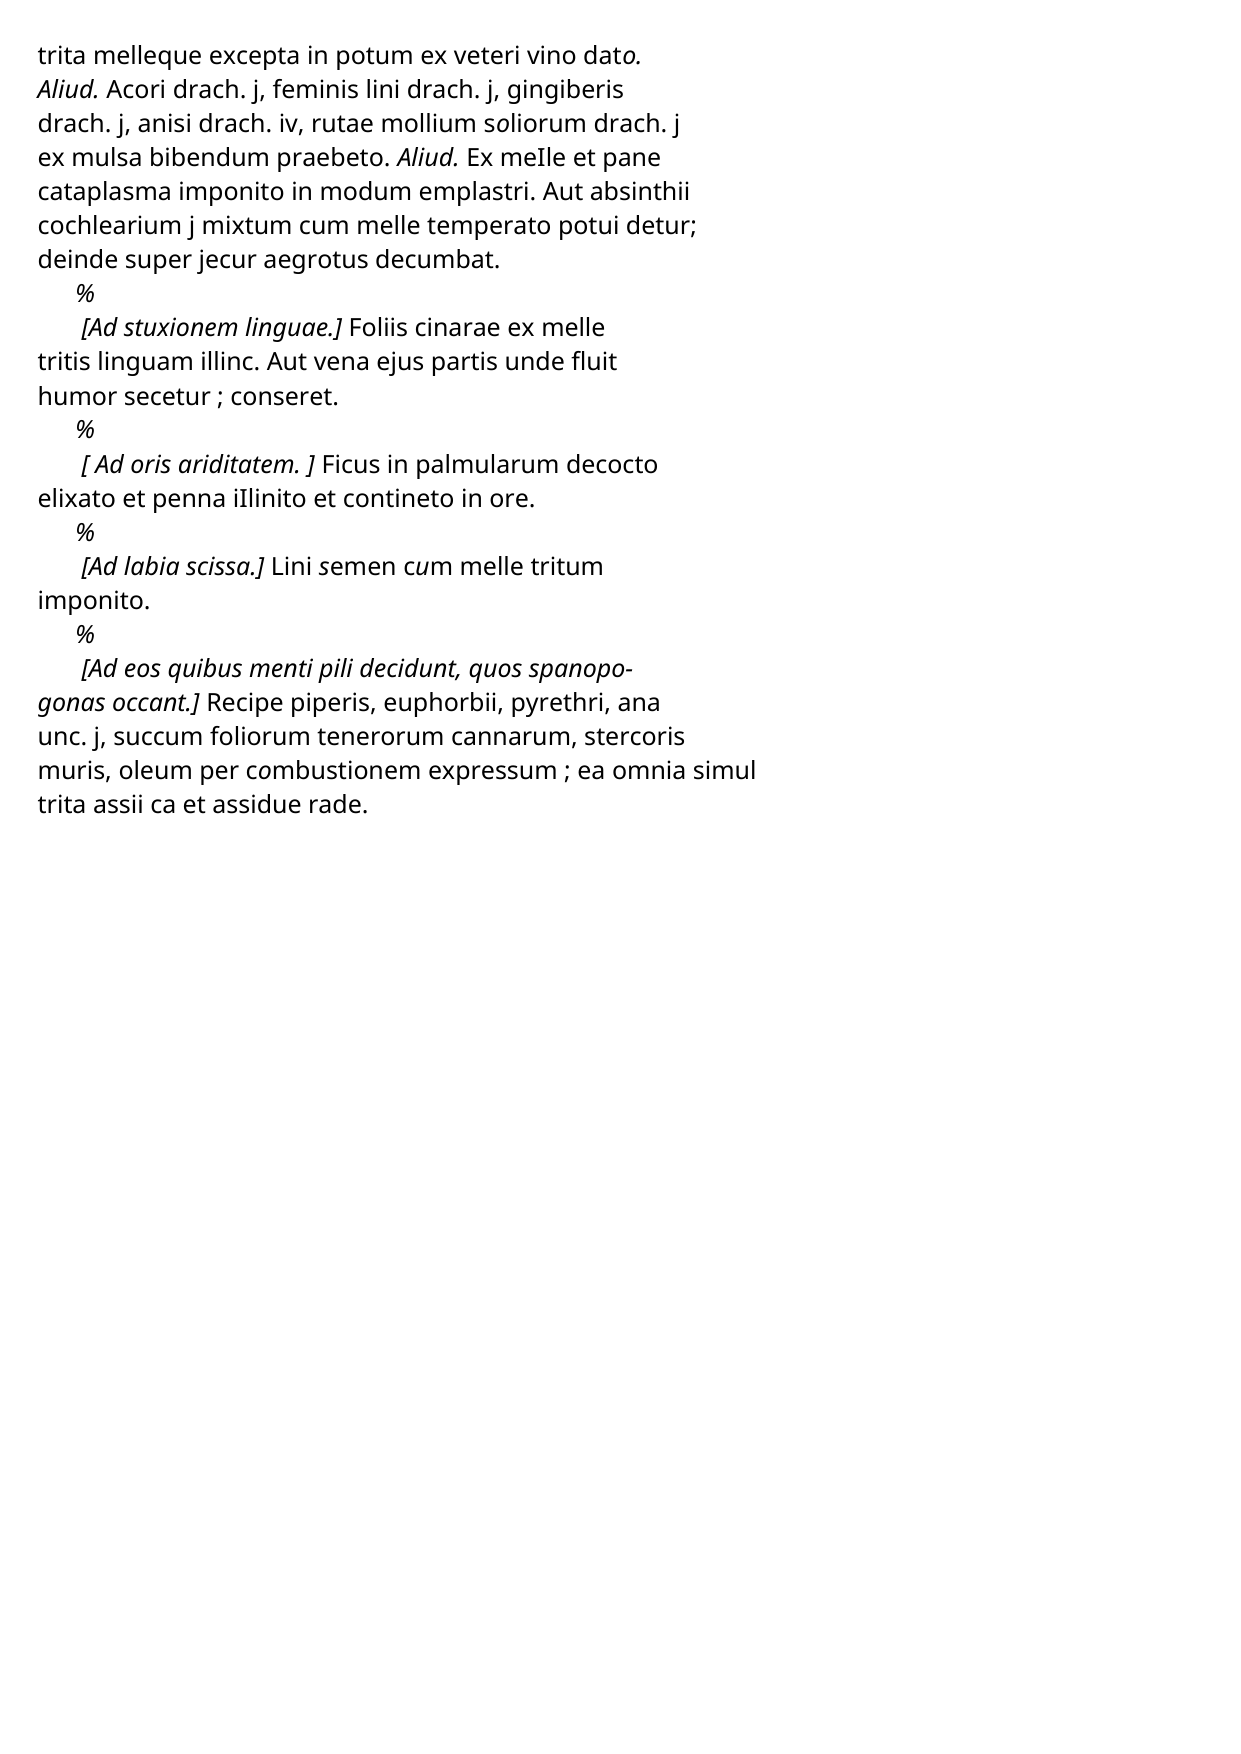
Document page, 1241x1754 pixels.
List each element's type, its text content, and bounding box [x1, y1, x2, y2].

text [Ad stuxionem linguae.] Foliis cinarae ex melle tritis linguam illinc. Aut vena ejus partis unde fluit humor secetur ; conseret. [37, 310, 1203, 412]
text % [37, 514, 1203, 548]
text [Ad labia scissa.] Lini semen cum melle tritum imponito. [37, 548, 1203, 617]
text % [37, 412, 1203, 446]
text % [37, 276, 1203, 310]
text % [37, 617, 1203, 651]
text [ Ad oris ariditatem. ] Ficus in palmularum decocto elixato et penna iIlinito et contineto in ore. [37, 446, 1203, 514]
text [Ad eos quibus menti pili decidunt, quos spanopo- gonas occant.] Recipe piperis, euphorbii, pyrethri, ana unc. j, succum foliorum tenerorum cannarum, stercoris muris, oleum per combustionem expressum ; ea omnia simul trita assii ca et assidue rade. [37, 651, 1203, 821]
text trita melleque excepta in potum ex veteri vino dato. Aliud. Acori drach. j, feminis lini drach. j, gingiberis drach. j, anisi drach. iv, rutae mollium soliorum drach. j ex mulsa bibendum praebeto. Aliud. Ex meIle et pane cataplasma imponito in modum emplastri. Aut absinthii cochlearium j mixtum cum melle temperato potui detur; deinde super jecur aegrotus decumbat. [37, 37, 1203, 276]
